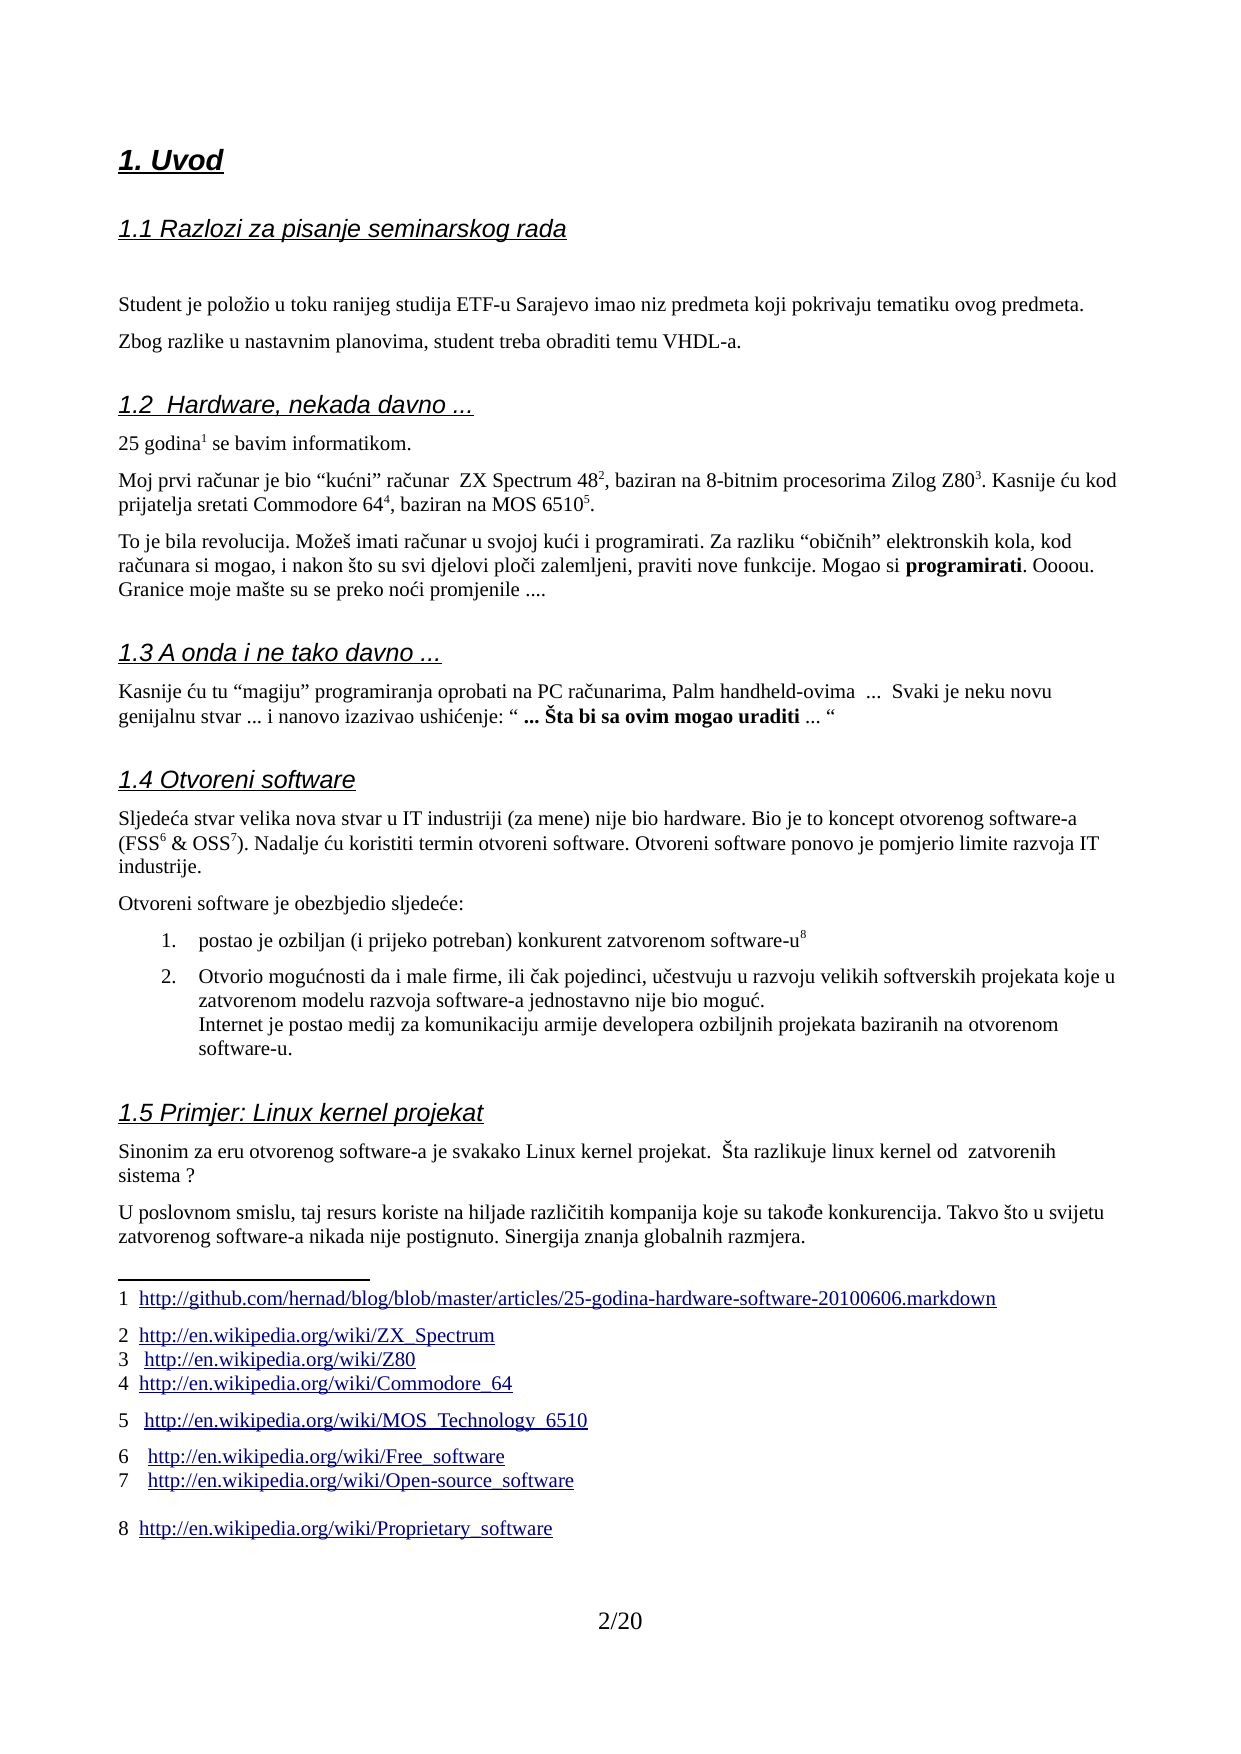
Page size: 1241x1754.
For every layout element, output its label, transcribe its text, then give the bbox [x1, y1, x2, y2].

list Otvorio mogućnosti da i male firme, ili čak pojedinci, učestvuju u razvoju velikih softverskih projekata koje u zatvorenom modelu razvoja software-a jednostavno nije bio moguć. Internet je postao medij za komunikaciju armije developera ozbiljnih projekata baziranih na otvorenom software-u. [161, 964, 1122, 1060]
text http://en.wikipedia.org/wiki/Z80 [118, 1347, 1122, 1371]
subtitle 1. Uvod [118, 143, 1122, 177]
subtitle 1.5 Primjer: Linux kernel projekat [118, 1098, 1122, 1127]
text U poslovnom smislu, taj resurs koriste na hiljade različitih kompanija koje su takođe konkurencija. Takvo što u svijetu zatvorenog software-a nikada nije postignuto. Sinergija znanja globalnih razmjera. [118, 1200, 1122, 1248]
text http://en.wikipedia.org/wiki/ZX_Spectrum [118, 1323, 1122, 1347]
text Zbog razlike u nastavnim planovima, student treba obraditi temu VHDL-a. [118, 328, 1122, 353]
subtitle 1.2 Hardware, nekada davno ... [118, 390, 1122, 419]
text http://github.com/hernad/blog/blob/master/articles/25-godina-hardware-software-20100606.markdown [118, 1286, 1122, 1310]
text Kasnije ću tu “magiju” programiranja oprobati na PC računarima, Palm handheld-ovima ... Svaki je neku novu genijalnu stvar ... i nanovo izazivao ushićenje: “ ... Šta bi sa ovim mogao uraditi ... “ [118, 679, 1122, 728]
text Otvoreni software je obezbjedio sljedeće: [118, 891, 1122, 915]
subtitle 1.4 Otvoreni software [118, 765, 1122, 794]
text To je bila revolucija. Možeš imati računar u svojoj kući i programirati. Za razliku “običnih” elektronskih kola, kod računara si mogao, i nakon što su svi djelovi ploči zalemljeni, praviti nove funkcije. Mogao si programirati. Oooou. Granice moje mašte su se preko noći promjenile .... [118, 528, 1122, 601]
text 25 godina se bavim informatikom. [118, 431, 1122, 455]
subtitle 1.1 Razlozi za pisanje seminarskog rada [118, 214, 1122, 243]
text http://en.wikipedia.org/wiki/Free_software [118, 1444, 1122, 1468]
text http://en.wikipedia.org/wiki/Commodore_64 [118, 1371, 1122, 1395]
text Sinonim za eru otvorenog software-a je svakako Linux kernel projekat. Šta razlikuje linux kernel od zatvorenih sistema ? [118, 1139, 1122, 1187]
text http://en.wikipedia.org/wiki/Open-source_software [118, 1468, 1122, 1492]
text Sljedeća stvar velika nova stvar u IT industriji (za mene) nije bio hardware. Bio je to koncept otvorenog software-a (FSS & OSS). Nadalje ću koristiti termin otvoreni software. Otvoreni software ponovo je pomjerio limite razvoja IT industrije. [118, 806, 1122, 878]
text Student je položio u toku ranijeg studija ETF-u Sarajevo imao niz predmeta koji pokrivaju tematiku ovog predmeta. [118, 292, 1122, 316]
list postao je ozbiljan (i prijeko potreban) konkurent zatvorenom software-u [161, 928, 1122, 952]
list http://en.wikipedia.org/wiki/Proprietary_software [118, 1516, 1122, 1540]
text Moj prvi računar je bio “kućni” računar ZX Spectrum 48, baziran na 8-bitnim procesorima Zilog Z80. Kasnije ću kod prijatelja sretati Commodore 64, baziran na MOS 6510. [118, 468, 1122, 516]
subtitle 1.3 A onda i ne tako davno ... [118, 638, 1122, 667]
text http://en.wikipedia.org/wiki/MOS_Technology_6510 [118, 1407, 1122, 1432]
